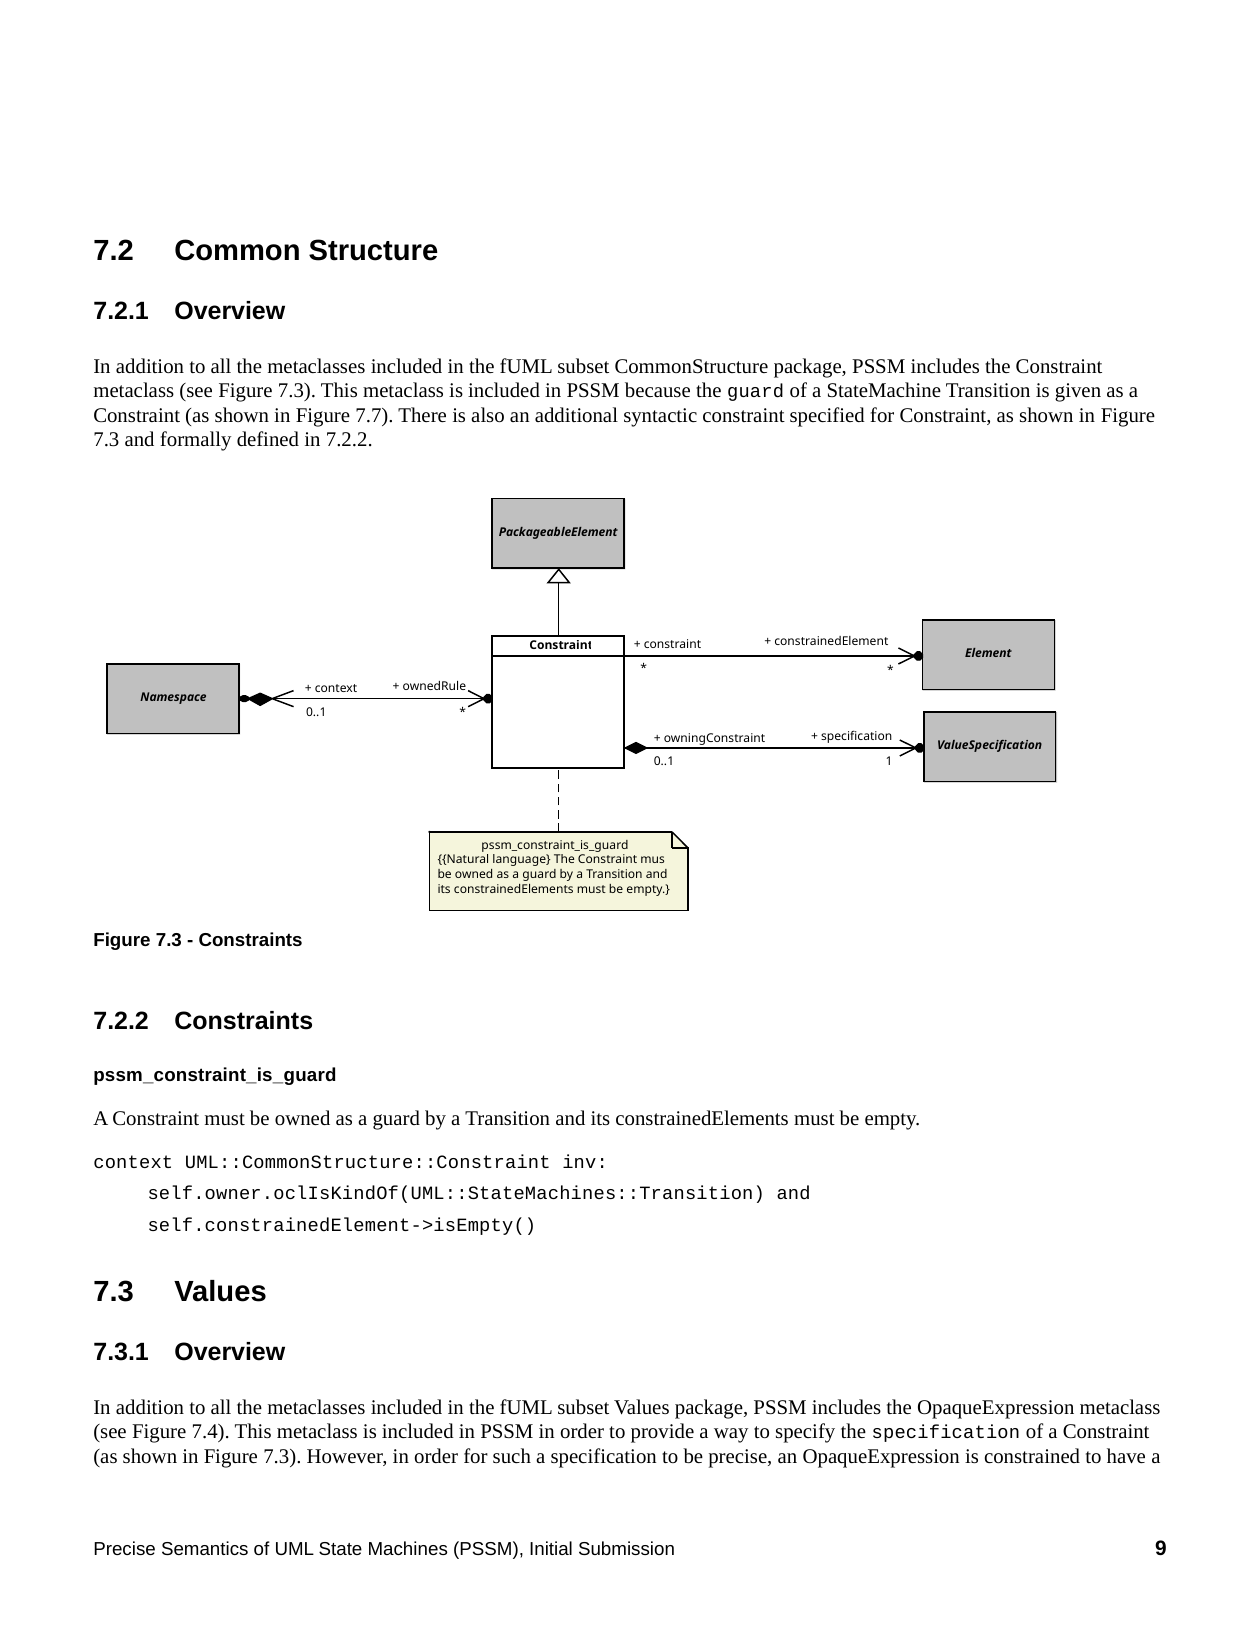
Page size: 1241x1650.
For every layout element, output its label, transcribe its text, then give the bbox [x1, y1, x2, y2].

subtitle Overview [93, 296, 1164, 325]
text context UML::CommonStructure::Constraint inv: [93, 1151, 1164, 1174]
subtitle Constraints [93, 1005, 1164, 1034]
text A Constraint must be owned as a guard by a Transition and its constrainedElements must be empty. [93, 1106, 1164, 1130]
text self.owner.oclIsKindOf(UML::StateMachines::Transition) and [93, 1182, 1164, 1205]
subtitle Common Structure [93, 231, 1164, 266]
text Figure 7.3 - Constraints [93, 485, 1164, 951]
subtitle pssm_constraint_is_guard [93, 1063, 1164, 1085]
text self.constrainedElement->isEmpty() [93, 1214, 1164, 1237]
text In addition to all the metaclasses included in the fUML subset Values package, PSSM includes the OpaqueExpression metaclass (see Figure 7.4). This metaclass is included in PSSM in order to provide a way to specify the specification of a Constraint (as shown in Figure 7.3). However, in order for such a specification to be precise, an OpaqueExpression is constrained to have a [93, 1395, 1164, 1468]
text In addition to all the metaclasses included in the fUML subset CommonStructure package, PSSM includes the Constraint metaclass (see Figure 7.3). This metaclass is included in PSSM because the guard of a StateMachine Transition is given as a Constraint (as shown in Figure 7.7). There is also an additional syntactic constraint specified for Constraint, as shown in Figure 7.3 and formally defined in 7.2.2. [93, 354, 1164, 451]
subtitle Values [93, 1272, 1164, 1307]
subtitle Overview [93, 1337, 1164, 1366]
